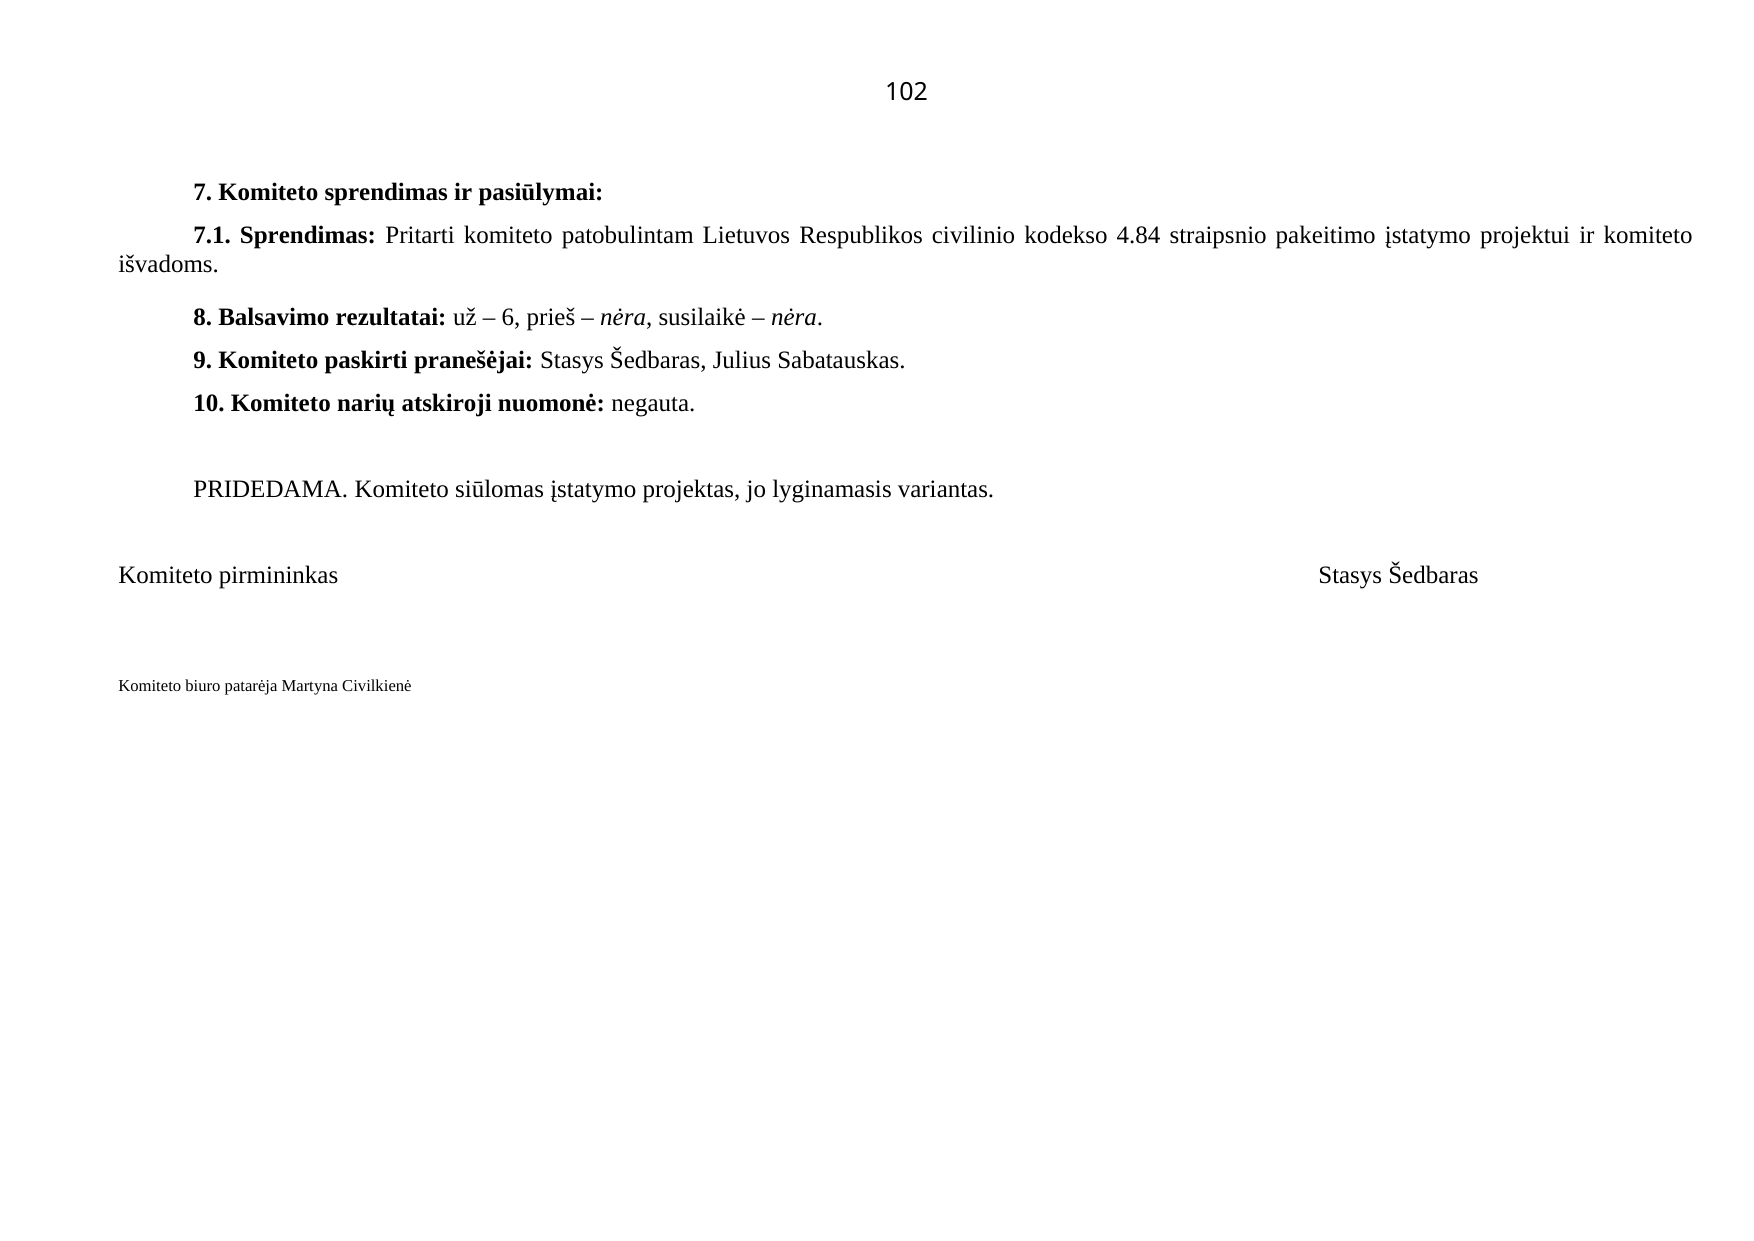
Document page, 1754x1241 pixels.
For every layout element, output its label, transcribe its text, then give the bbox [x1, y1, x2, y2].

text 8. Balsavimo rezultatai: už – 6, prieš – nėra, susilaikė – nėra. [118, 302, 1695, 331]
text 7. Komiteto sprendimas ir pasiūlymai: [118, 177, 1695, 206]
text Komiteto pirmininkas (Parašas) Stasys Šedbaras [118, 561, 1695, 589]
text Komiteto biuro patarėja Martyna Civilkienė [118, 676, 1695, 695]
text PRIDEDAMA. Komiteto siūlomas įstatymo projektas, jo lyginamasis variantas. [118, 474, 1695, 503]
text 9. Komiteto paskirti pranešėjai: Stasys Šedbaras, Julius Sabatauskas. [118, 345, 1695, 374]
text 7.1. Sprendimas: Pritarti komiteto patobulintam Lietuvos Respublikos civilinio kodekso 4.84 straipsnio pakeitimo įstatymo projektui ir komiteto išvadoms. [118, 220, 1695, 278]
text 10. Komiteto narių atskiroji nuomonė: negauta. [118, 388, 1695, 417]
